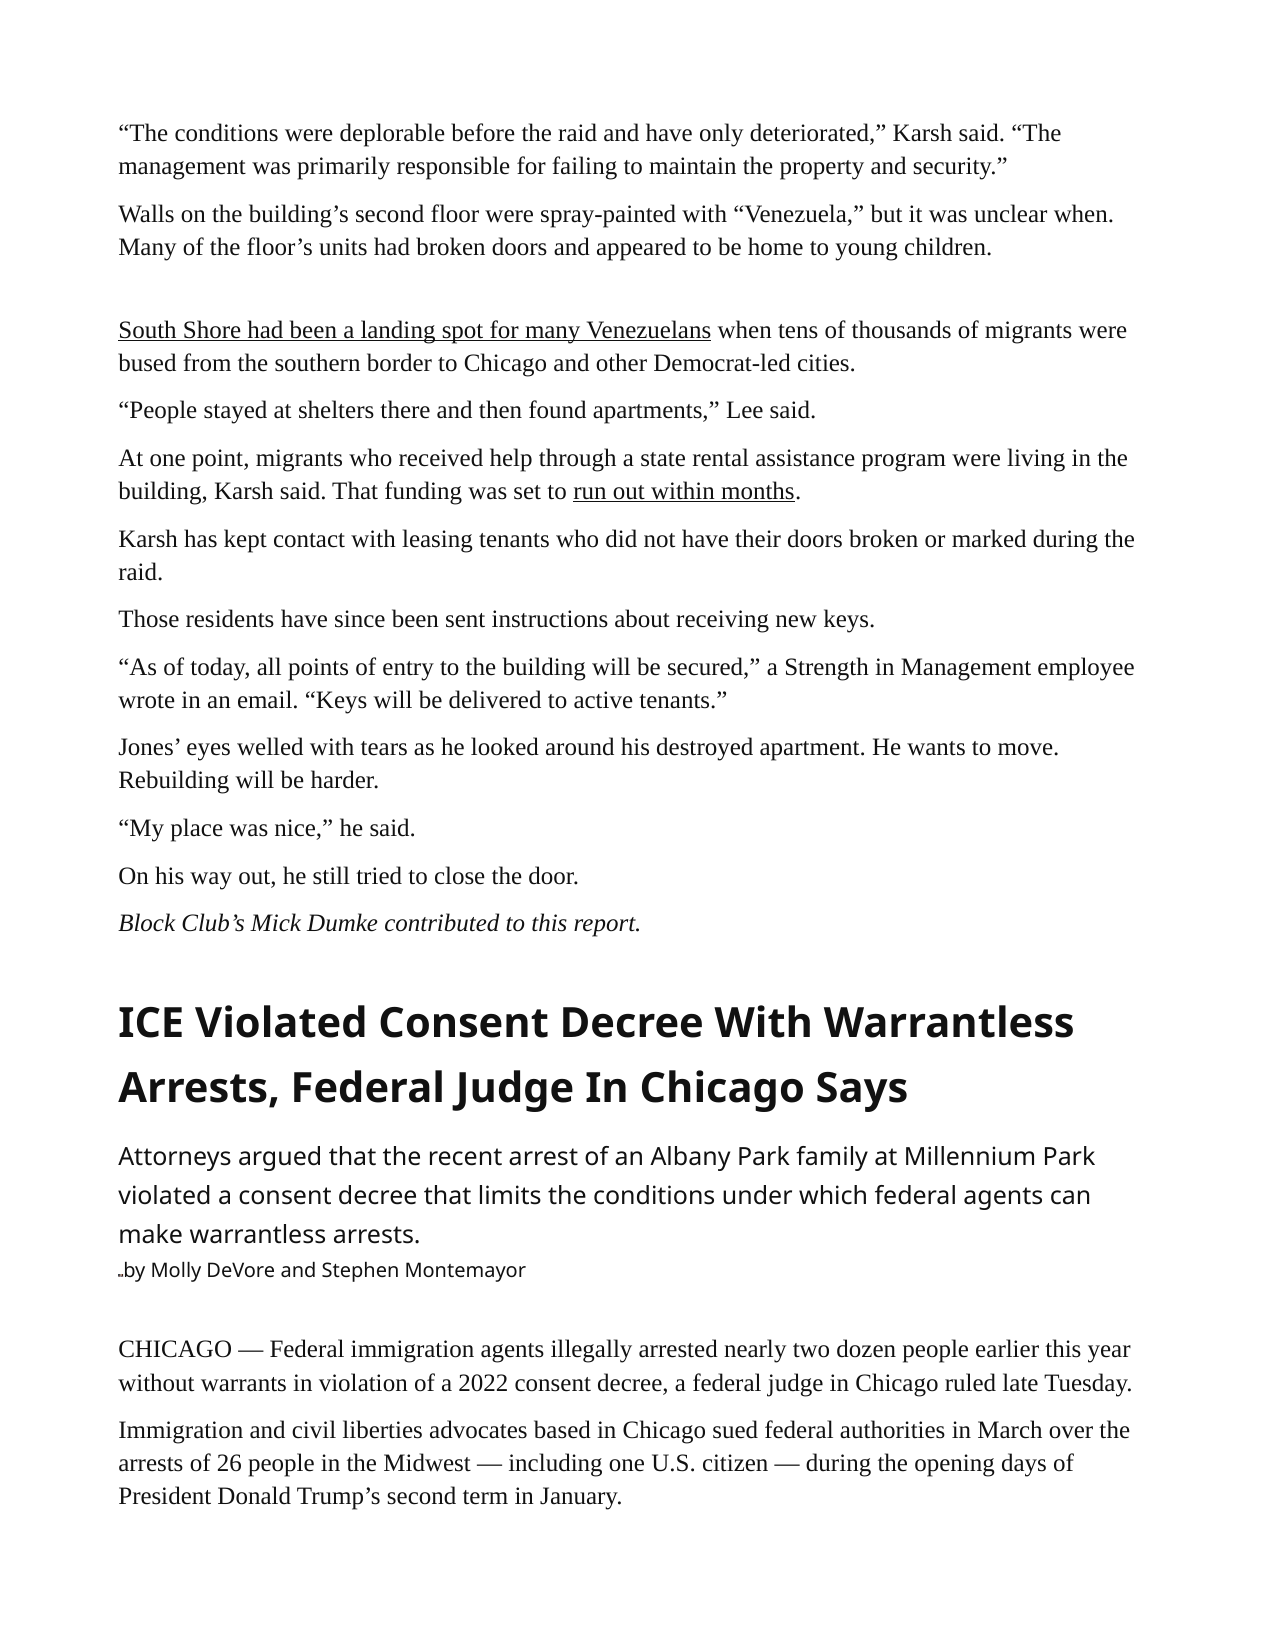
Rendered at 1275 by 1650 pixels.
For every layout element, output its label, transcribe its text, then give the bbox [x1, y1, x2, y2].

text Walls on the building’s second floor were spray-painted with “Venezuela,” but it was unclear when. Many of the floor’s units had broken doors and appeared to be home to young children. [118, 199, 1157, 261]
text CHICAGO — Federal immigration agents illegally arrested nearly two dozen people earlier this year without warrants in violation of a 2022 consent decree, a federal judge in Chicago ruled late Tuesday. [118, 1334, 1157, 1396]
text “My place was nice,” he said. [118, 813, 1157, 842]
text Attorneys argued that the recent arrest of an Albany Park family at Millennium Park violated a consent decree that limits the conditions under which federal agents can make warrantless arrests. [118, 1138, 1157, 1251]
text Immigration and civil liberties advocates based in Chicago sued federal authorities in March over the arrests of 26 people in the Midwest — including one U.S. citizen — during the opening days of President Donald Trump’s second term in January. [118, 1415, 1157, 1510]
text ICE Violated Consent Decree With Warrantless Arrests, Federal Judge In Chicago Says [118, 956, 1157, 1115]
text Jones’ eyes welled with tears as he looked around his destroyed apartment. He wants to move. Rebuilding will be harder. [118, 732, 1157, 794]
text At one point, migrants who received help through a state rental assistance program were living in the building, Karsh said. That funding was set to run out within months. [118, 443, 1157, 505]
text Those residents have since been sent instructions about receiving new keys. [118, 604, 1157, 633]
text by Molly DeVore and Stephen Montemayor [118, 1256, 1157, 1283]
text Block Club’s Mick Dumke contributed to this report. [118, 908, 1157, 937]
text “The conditions were deplorable before the raid and have only deteriorated,” Karsh said. “The management was primarily responsible for failing to maintain the property and security.” [118, 118, 1157, 180]
text “As of today, all points of entry to the building will be secured,” a Strength in Management employee wrote in an email. “Keys will be delivered to active tenants.” [118, 652, 1157, 714]
text On his way out, he still tried to close the door. [118, 861, 1157, 889]
text South Shore had been a landing spot for many Venezuelans when tens of thousands of migrants were bused from the southern border to Chicago and other Democrat-led cities. [118, 315, 1157, 377]
text Karsh has kept contact with leasing tenants who did not have their doors broken or marked during the raid. [118, 524, 1157, 585]
text “People stayed at shelters there and then found apartments,” Lee said. [118, 395, 1157, 424]
